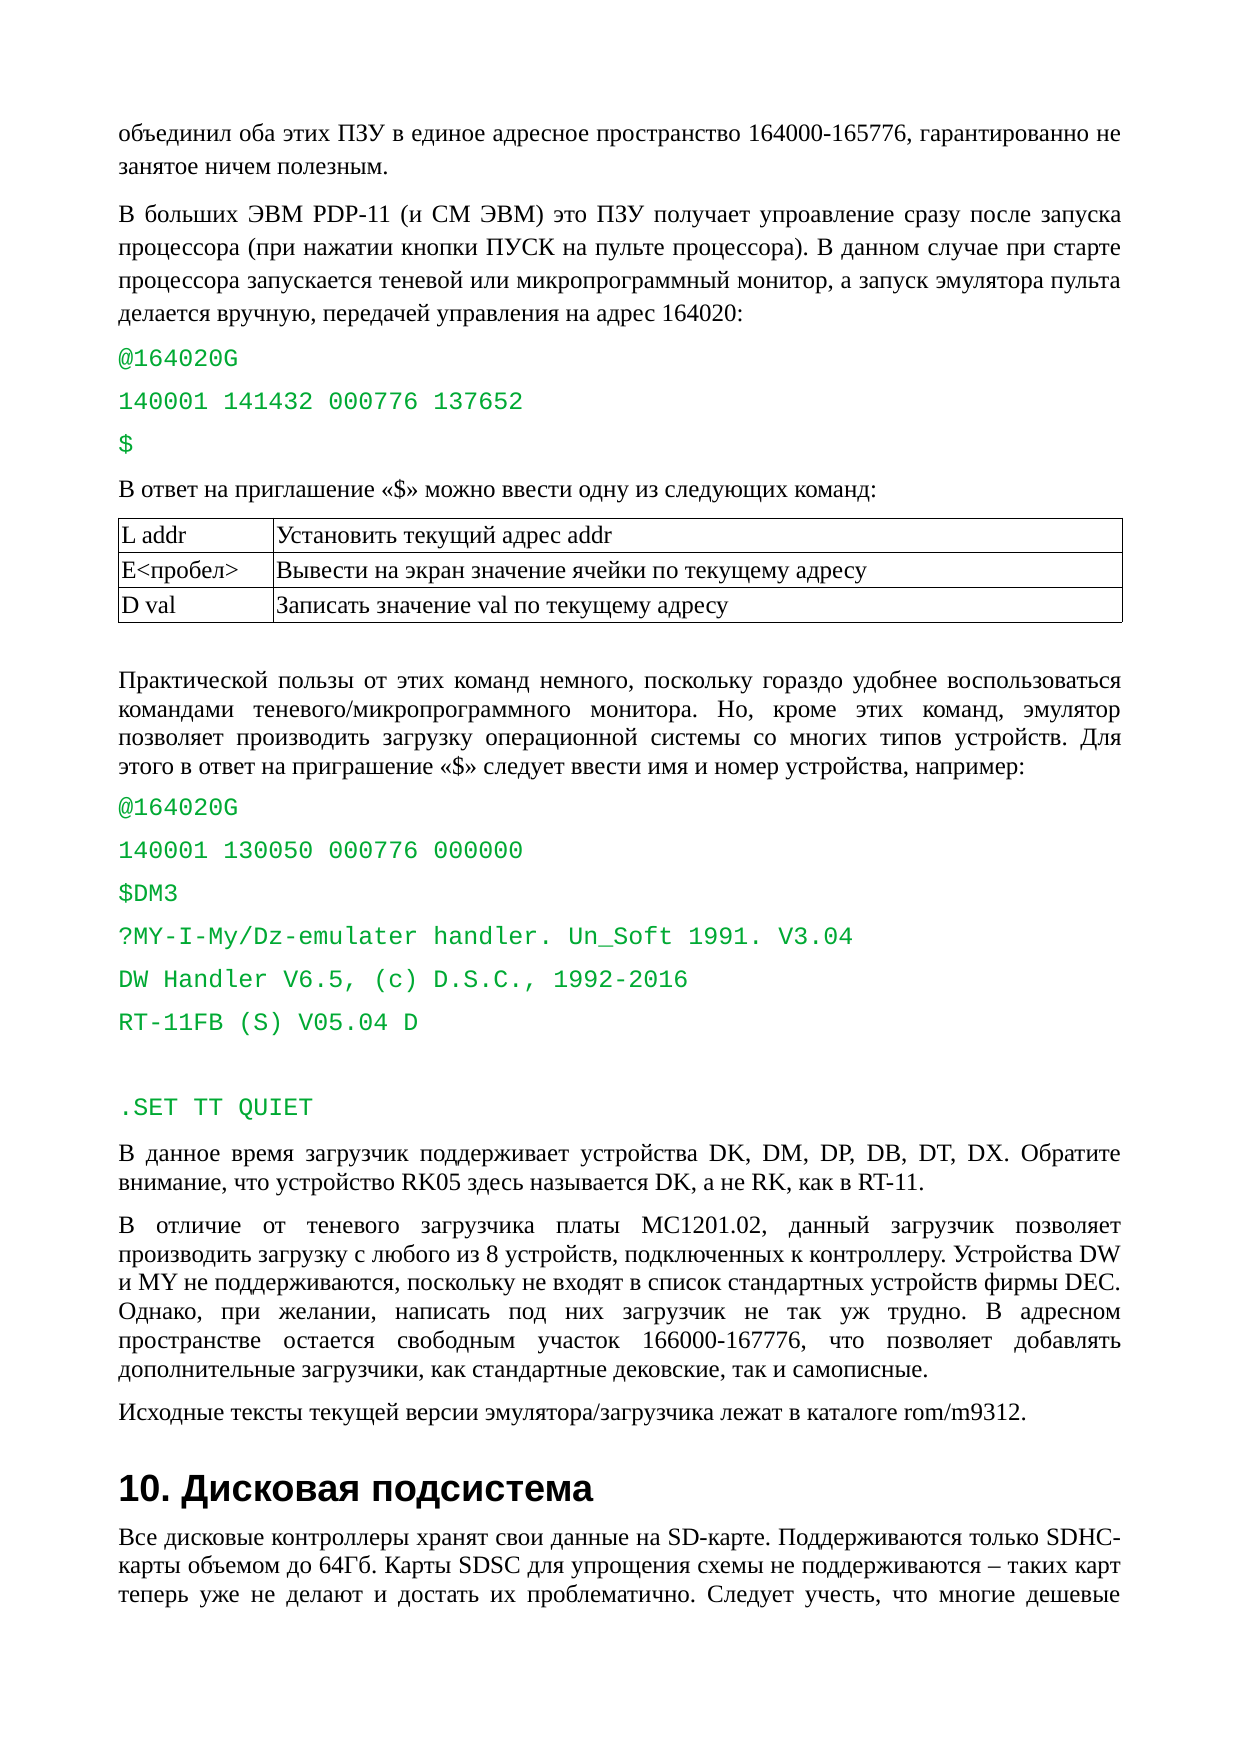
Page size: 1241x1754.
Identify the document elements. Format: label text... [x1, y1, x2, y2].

text В отличие от теневого загрузчика платы МС1201.02, данный загрузчик позволяет производить загрузку с любого из 8 устройств, подключенных к контроллеру. Устройства DW и MY не поддерживаются, поскольку не входят в список стандартных устройств фирмы DEC. Однако, при желании, написать под них загрузчик не так уж трудно. В адресном пространстве остается свободным участок 166000-167776, что позволяет добавлять дополнительные загрузчики, как стандартные дековские, так и самописные. [118, 1210, 1122, 1382]
text @164020G [118, 794, 1122, 823]
table_cell D val [119, 588, 273, 622]
text Практической пользы от этих команд немного, поскольку гораздо удобнее воспользоваться командами теневого/микропрограммного монитора. Но, кроме этих команд, эмулятор позволяет производить загрузку операционной системы со многих типов устройств. Для этого в ответ на приграшение «$» следует ввести имя и номер устройства, например: [118, 665, 1122, 780]
text @164020G [118, 345, 1122, 374]
text В больших ЭВМ PDP-11 (и СМ ЭВМ) это ПЗУ получает упроавление сразу после запуска процессора (при нажатии кнопки ПУСК на пульте процессора). В данном случае при старте процессора запускается теневой или микропрограммный монитор, а запуск эмулятора пульта делается вручную, передачей управления на адрес 164020: [118, 199, 1122, 327]
text $ [118, 431, 1122, 459]
text DW Handler V6.5, (c) D.S.C., 1992-2016 [118, 966, 1122, 994]
text Все дисковые контроллеры хранят свои данные на SD-карте. Поддерживаются только SDHC-карты объемом до 64Гб. Карты SDSC для упрощения схемы не поддерживаются – таких карт теперь уже не делают и достать их проблематично. Следует учесть, что многие дешевые [118, 1522, 1122, 1608]
text $DM3 [118, 880, 1122, 909]
text 140001 130050 000776 000000 [118, 837, 1122, 866]
text В ответ на приглашение «$» можно ввести одну из следующих команд: [118, 474, 1122, 503]
text В данное время загрузчик поддерживает устройства DK, DM, DP, DB, DT, DX. Обратите внимание, что устройство RK05 здесь называется DK, а не RK, как в RT-11. [118, 1138, 1122, 1195]
text ?MY-I-My/Dz-emulater handler. Un_Soft 1991. V3.04 [118, 923, 1122, 952]
table_cell Вывести на экран значение ячейки по текущему адресу [274, 553, 1122, 587]
table_cell E<пробел> [119, 553, 273, 587]
text Исходные тексты текущей версии эмулятора/загрузчика лежат в каталоге rom/m9312. [118, 1397, 1122, 1426]
table_cell Записать значение val по текущему адресу [274, 588, 1122, 622]
text .SET TT QUIET [118, 1095, 1122, 1123]
subtitle 10. Дисковая подсистема [118, 1465, 1122, 1509]
text 140001 141432 000776 137652 [118, 388, 1122, 417]
text объединил оба этих ПЗУ в единое адресное пространство 164000-165776, гарантированно не занятое ничем полезным. [118, 118, 1122, 180]
text RT-11FB (S) V05.04 D [118, 1009, 1122, 1037]
table_header Установить текущий адрес addr [274, 519, 1122, 552]
table_header L addr [119, 519, 273, 552]
